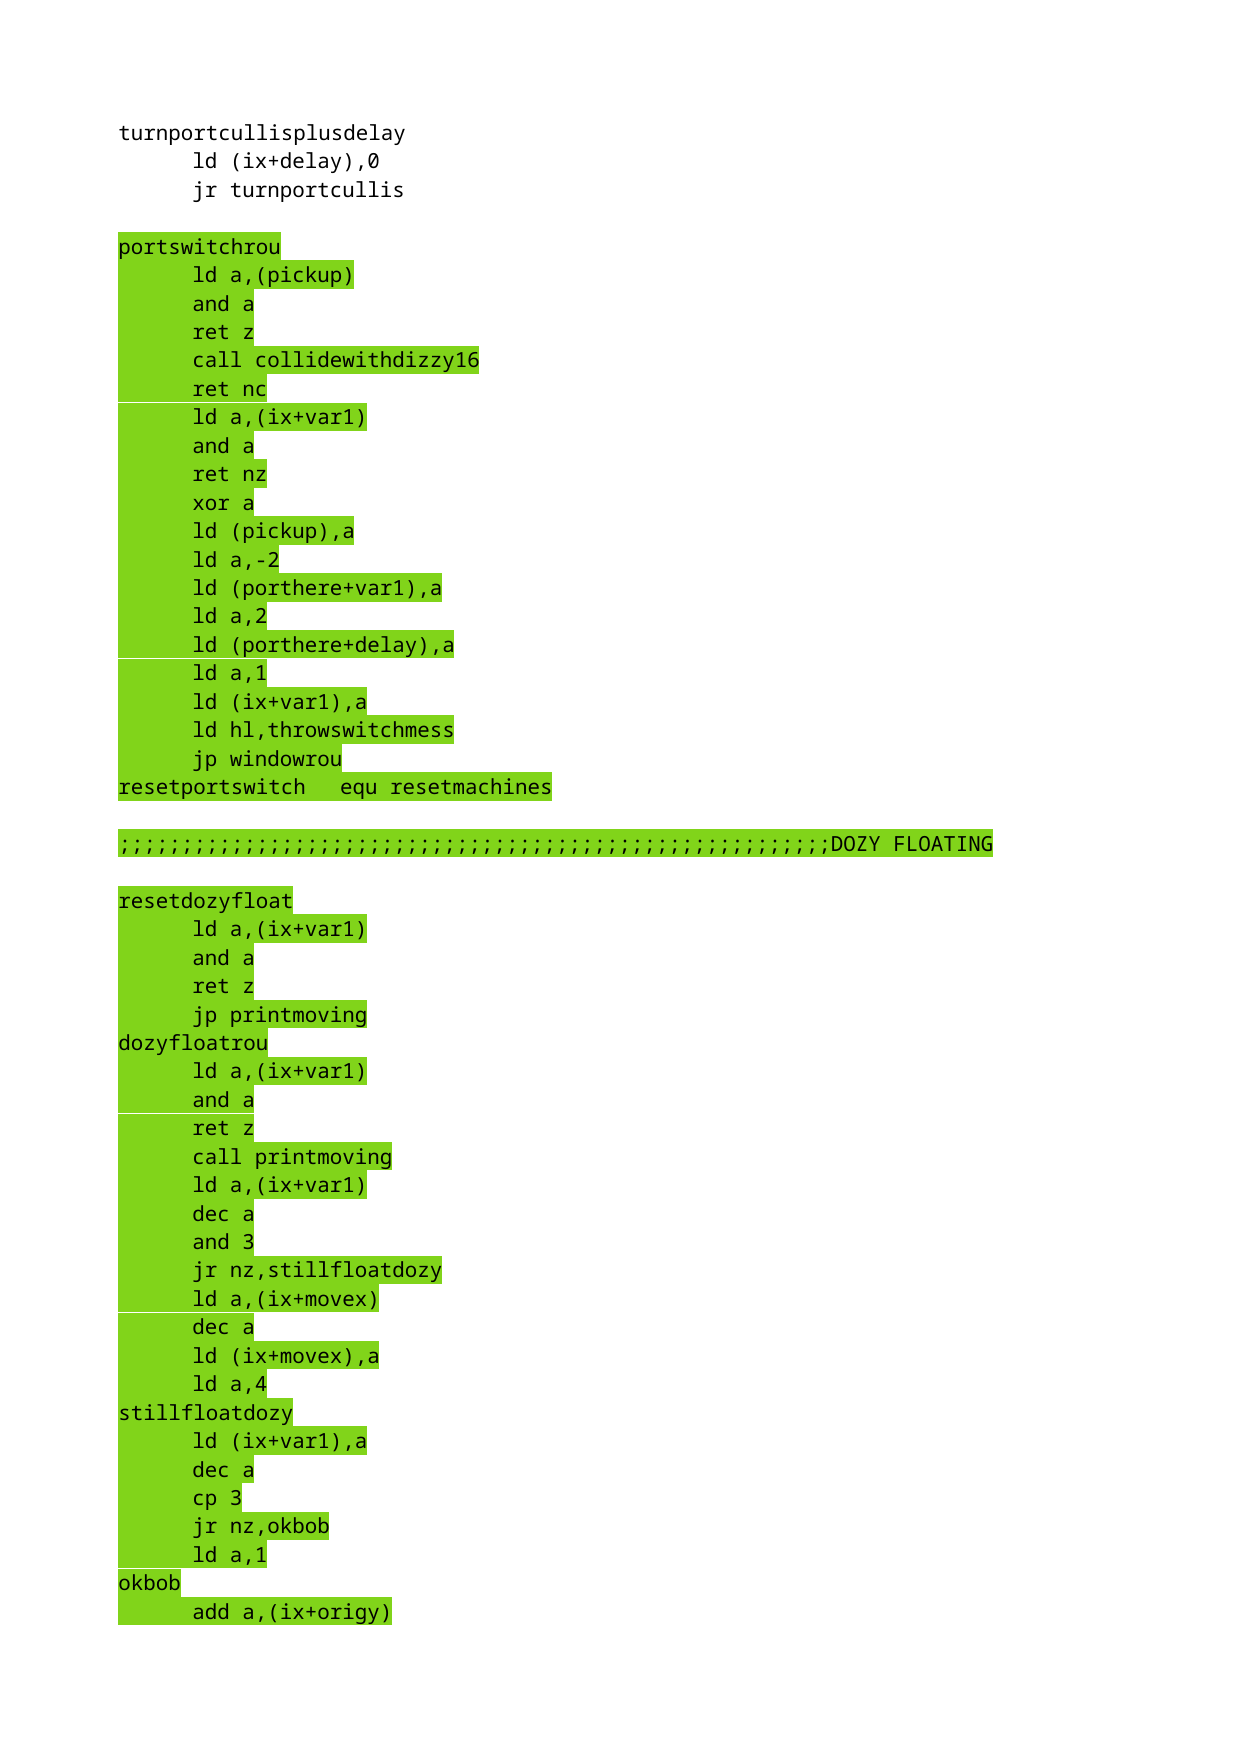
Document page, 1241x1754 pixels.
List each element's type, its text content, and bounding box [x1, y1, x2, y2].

text ld a,4 [118, 1369, 1122, 1398]
text jr nz,stillfloatdozy [118, 1256, 1122, 1284]
text ret nz [118, 459, 1122, 488]
text ld a,(ix+var1) [118, 1170, 1122, 1199]
text and a [118, 289, 1122, 317]
text ld (pickup),a [118, 516, 1122, 545]
text ret nc [118, 374, 1122, 402]
text ret z [118, 971, 1122, 1000]
text ld a,(ix+var1) [118, 1057, 1122, 1085]
text dozyfloatrou [118, 1028, 1122, 1057]
text and 3 [118, 1227, 1122, 1256]
text ld a,(ix+movex) [118, 1284, 1122, 1312]
text and a [118, 943, 1122, 971]
text jr turnportcullis [118, 175, 1122, 203]
text dec a [118, 1199, 1122, 1227]
text okbob [118, 1568, 1122, 1597]
text jp windowrou [118, 744, 1122, 772]
text dec a [118, 1312, 1122, 1341]
text ld hl,throwswitchmess [118, 715, 1122, 744]
text ;;;;;;;;;;;;;;;;;;;;;;;;;;;;;;;;;;;;;;;;;;;;;;;;;;;;;;;;;DOZY FLOATING [118, 829, 1122, 857]
text resetdozyfloat [118, 886, 1122, 914]
text ld a,(ix+var1) [118, 914, 1122, 943]
text ld a,1 [118, 658, 1122, 687]
text and a [118, 1085, 1122, 1113]
text portswitchrou [118, 232, 1122, 260]
text dec a [118, 1455, 1122, 1483]
text ret z [118, 1113, 1122, 1142]
text xor a [118, 488, 1122, 516]
text call collidewithdizzy16 [118, 346, 1122, 374]
text call printmoving [118, 1142, 1122, 1170]
text add a,(ix+origy) [118, 1597, 1122, 1625]
text stillfloatdozy [118, 1398, 1122, 1426]
text and a [118, 431, 1122, 459]
text ld (ix+delay),0 [118, 147, 1122, 175]
text ld a,(pickup) [118, 260, 1122, 289]
text ld (ix+var1),a [118, 1426, 1122, 1455]
text ld (porthere+delay),a [118, 630, 1122, 658]
text ld (ix+var1),a [118, 687, 1122, 715]
text ld a,(ix+var1) [118, 402, 1122, 431]
text ld a,1 [118, 1540, 1122, 1568]
text ld (ix+movex),a [118, 1341, 1122, 1369]
text jr nz,okbob [118, 1512, 1122, 1540]
text jp printmoving [118, 1000, 1122, 1028]
text ret z [118, 317, 1122, 346]
text resetportswitch equ resetmachines [118, 772, 1122, 801]
text ld (porthere+var1),a [118, 573, 1122, 602]
text ld a,-2 [118, 545, 1122, 573]
text cp 3 [118, 1483, 1122, 1512]
text ld a,2 [118, 602, 1122, 630]
text turnportcullisplusdelay [118, 118, 1122, 147]
